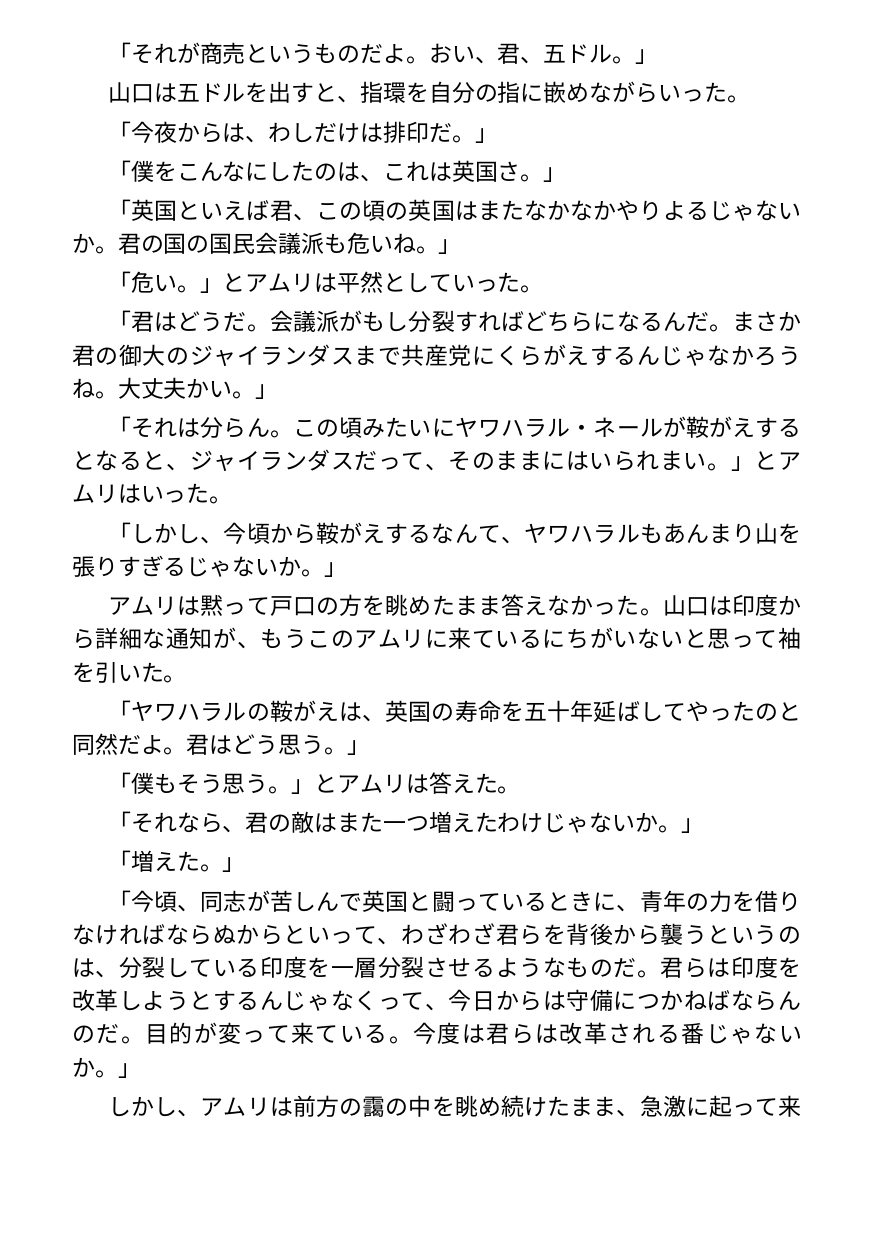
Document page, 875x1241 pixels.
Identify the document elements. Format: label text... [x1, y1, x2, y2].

text 「今夜からは、わしだけは排印だ。」 [72, 114, 802, 148]
text 「それが商売というものだよ。おい、君、五ドル。」 [72, 36, 802, 69]
text 「増えた。」 [72, 844, 802, 877]
text 「それは分らん。この頃みたいにヤワハラル・ネールが鞍がえするとなると、ジャイランダスだって、そのままにはいられまい。」とアムリはいった。 [72, 410, 802, 509]
text 「僕をこんなにしたのは、これは英国さ。」 [72, 153, 802, 187]
text 「君はどうだ。会議派がもし分裂すればどちらになるんだ。まさか君の御大のジャイランダスまで共産党にくらがえするんじゃなかろうね。大丈夫かい。」 [72, 304, 802, 404]
text 「危い。」とアムリは平然としていった。 [72, 265, 802, 298]
text 「それなら、君の敵はまた一つ増えたわけじゃないか。」 [72, 805, 802, 838]
text 「僕もそう思う。」とアムリは答えた。 [72, 766, 802, 799]
text 「ヤワハラルの鞍がえは、英国の寿命を五十年延ばしてやったのと同然だよ。君はどう思う。」 [72, 693, 802, 760]
text 「しかし、今頃から鞍がえするなんて、ヤワハラルもあんまり山を張りすぎるじゃないか。」 [72, 516, 802, 582]
text 山口は五ドルを出すと、指環を自分の指に嵌めながらいった。 [72, 75, 802, 108]
text 「英国といえば君、この頃の英国はまたなかなかやりよるじゃないか。君の国の国民会議派も危いね。」 [72, 193, 802, 259]
text 「今頃、同志が苦しんで英国と闘っているときに、青年の力を借りなければならぬからといって、わざわざ君らを背後から襲うというのは、分裂している印度を一層分裂させるようなものだ。君らは印度を改革しようとするんじゃなくって、今日からは守備につかねばならんのだ。目的が変って来ている。今度は君らは改革される番じゃないか。」 [72, 883, 802, 1083]
text アムリは黙って戸口の方を眺めたまま答えなかった。山口は印度から詳細な通知が、もうこのアムリに来ているにちがいないと思って袖を引いた。 [72, 588, 802, 688]
text しかし、アムリは前方の靄の中を眺め続けたまま、急激に起って来 [72, 1089, 802, 1122]
